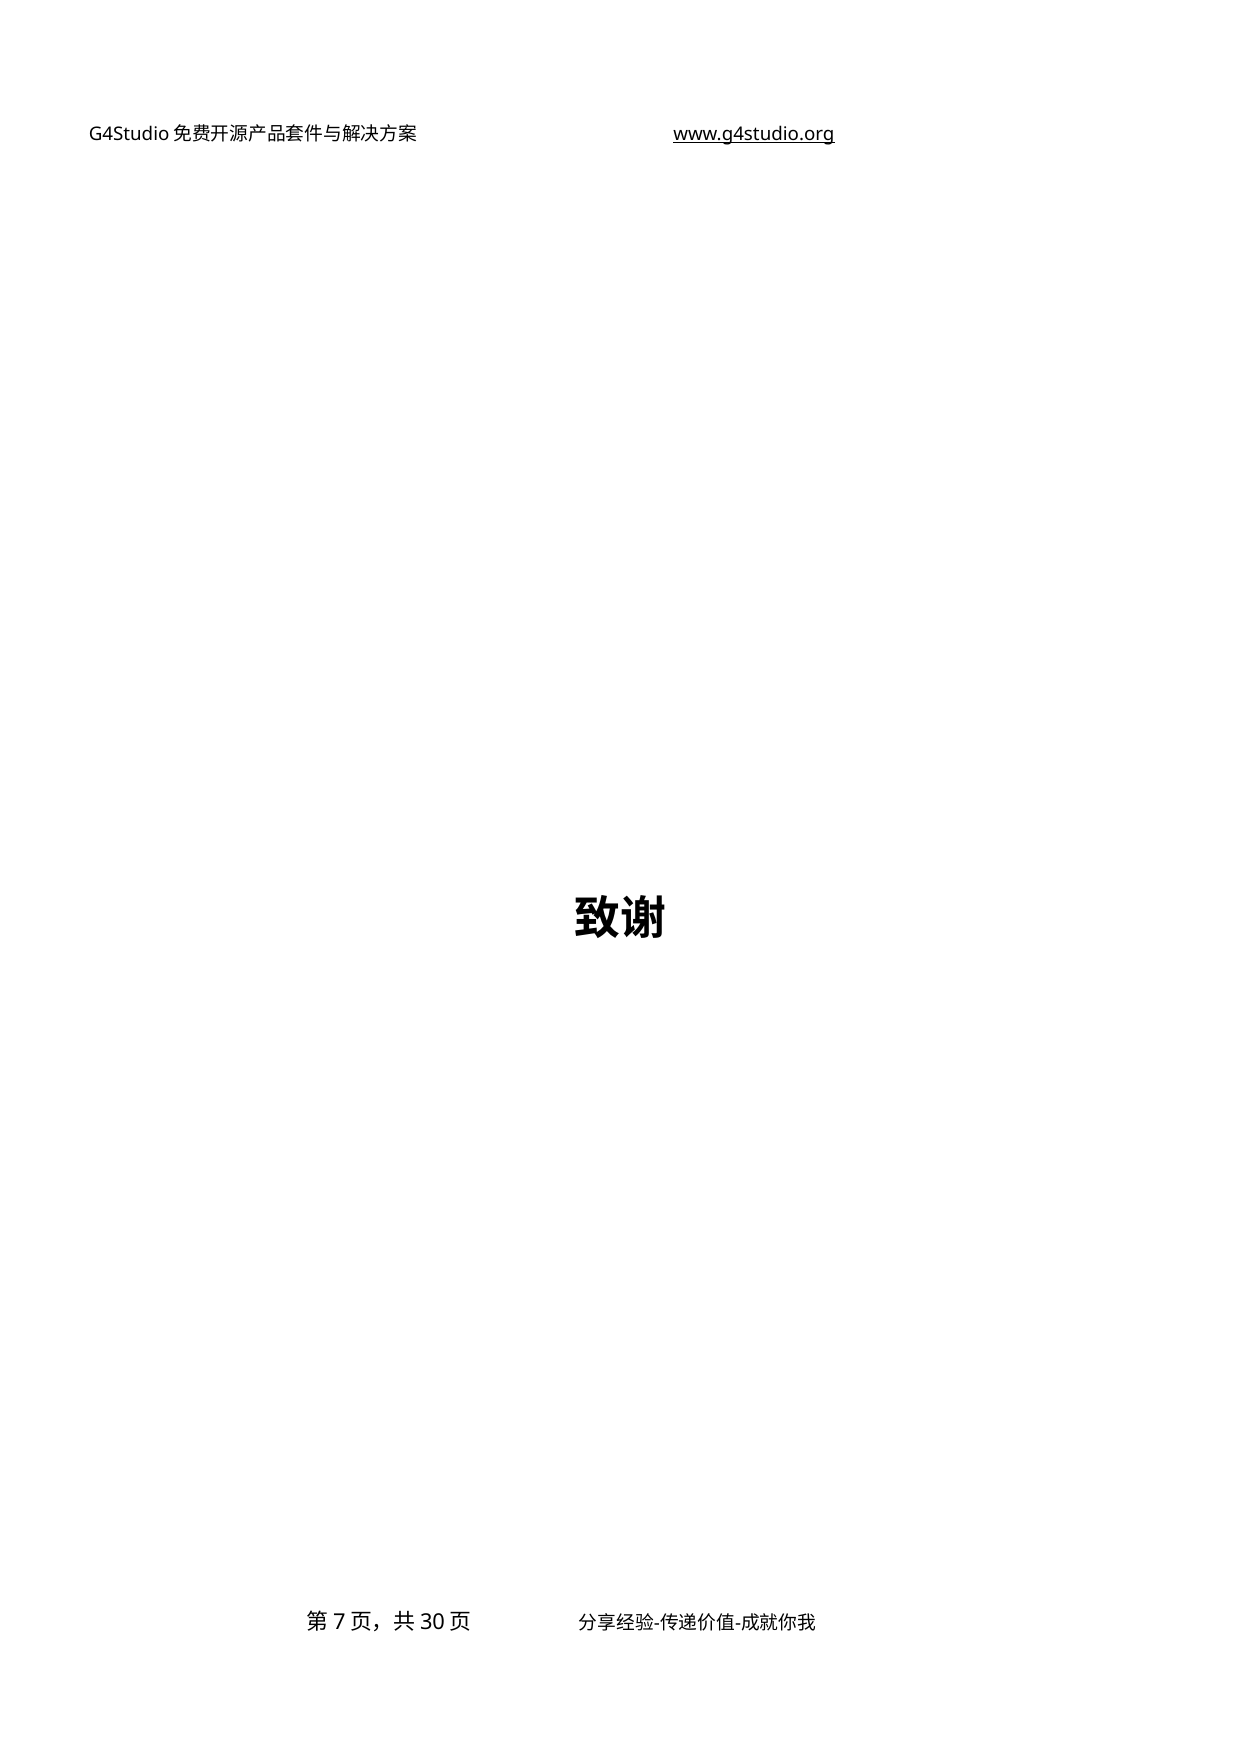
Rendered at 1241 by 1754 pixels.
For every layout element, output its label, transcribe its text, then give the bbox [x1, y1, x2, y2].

subtitle 致谢 [88, 881, 1152, 947]
